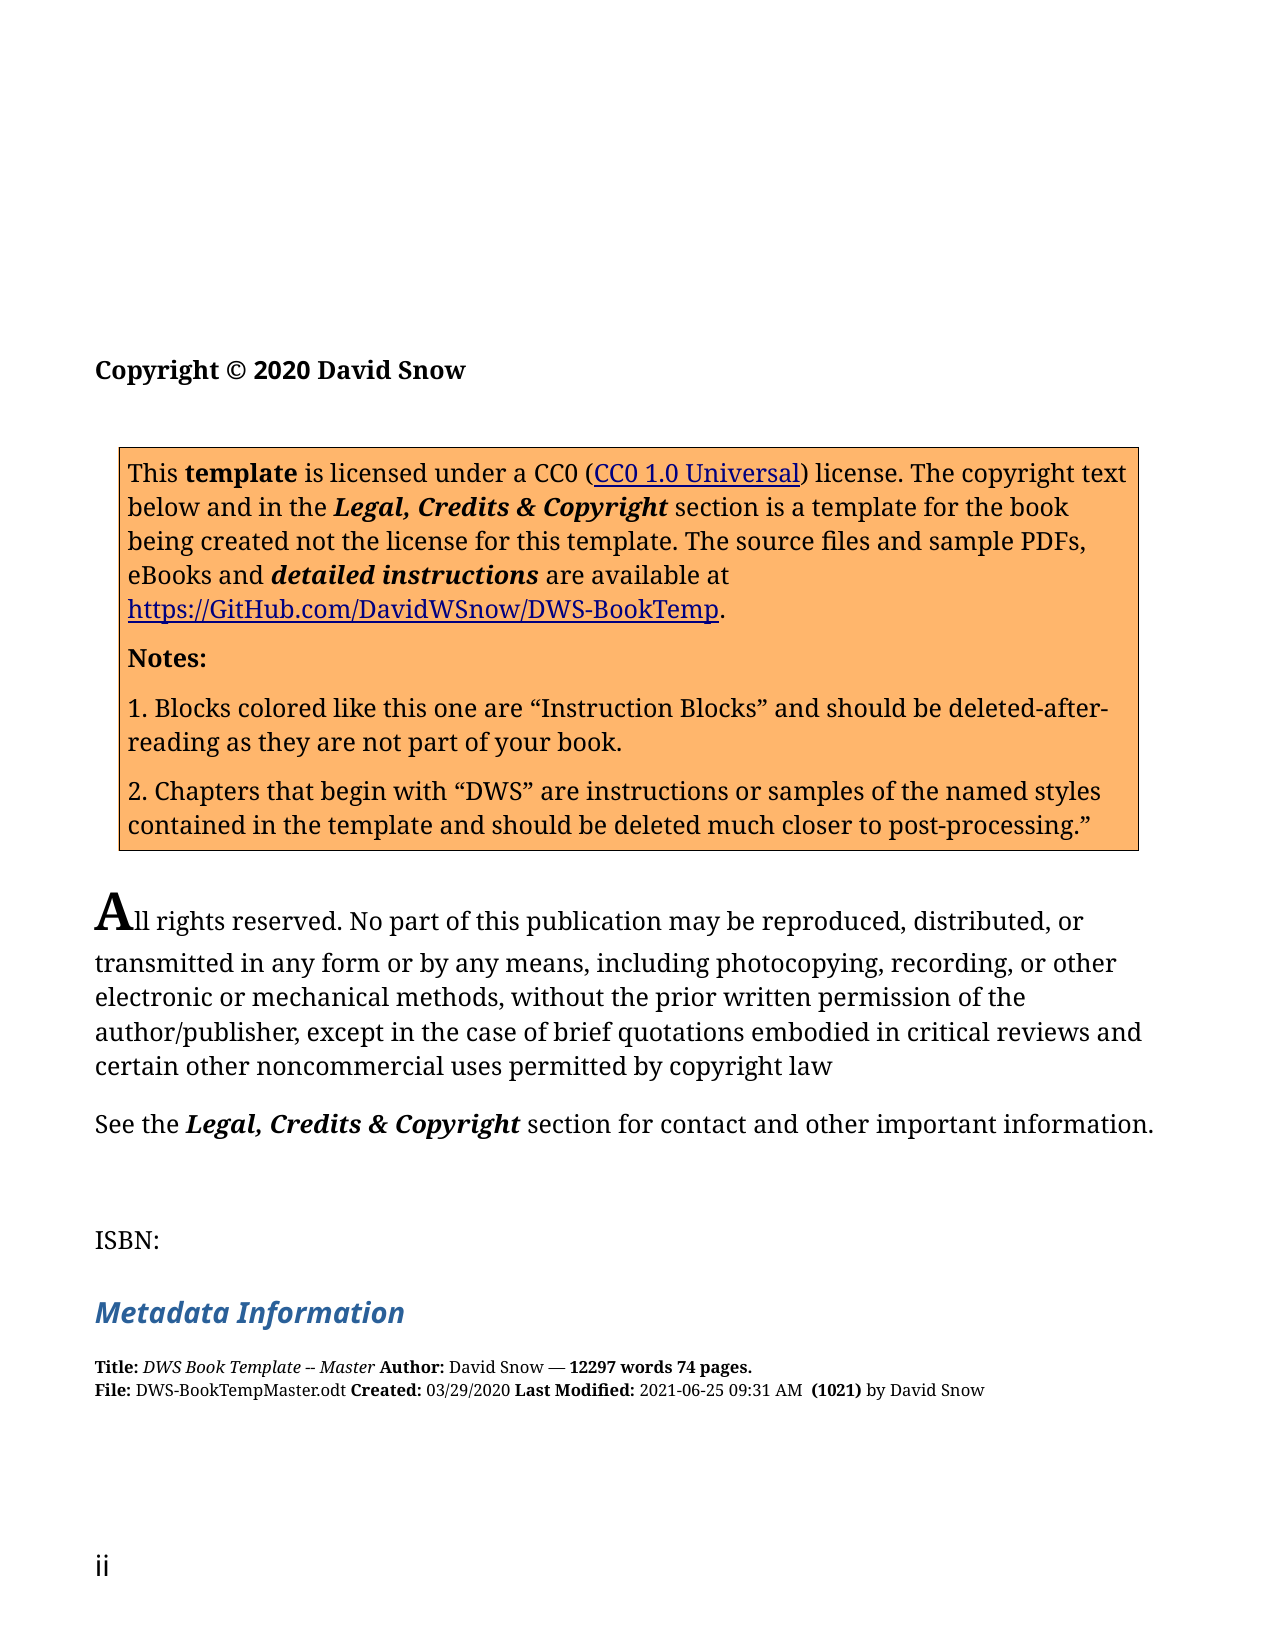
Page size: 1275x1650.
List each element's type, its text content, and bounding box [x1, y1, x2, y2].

subtitle Metadata Information [94, 1292, 1162, 1332]
text Notes: [120, 632, 1138, 675]
text 2. Chapters that begin with “DWS” are instructions or samples of the named styles contained in the template and should be deleted much closer to post-processing.” [120, 764, 1138, 850]
text This template is licensed under a CC0 (CC0 1.0 Universal) license. The copyright text below and in the Legal, Credits & Copyright section is a template for the book being created not the license for this template. The source files and sample PDFs, eBooks and detailed instructions are available at https://GitHub.com/DavidWSnow/DWS-BookTemp. [120, 448, 1138, 626]
text 1. Blocks colored like this one are “Instruction Blocks” and should be deleted-after-reading as they are not part of your book. [120, 681, 1138, 758]
text ISBN: [94, 1222, 1162, 1256]
text See the Legal, Credits & Copyright section for contact and other important information. [94, 1106, 1162, 1140]
text All rights reserved. No part of this publication may be reproduced, distributed, or transmitted in any form or by any means, including photocopying, recording, or other electronic or mechanical methods, without the prior written permission of the author/publisher, except in the case of brief quotations embodied in critical reviews and certain other noncommercial uses permitted by copyright law [94, 874, 1162, 1082]
text Title: DWS Book Template -- Master Author: David Snow ― 12297 words 74 pages. File: DWS-BookTempMaster.odt Created: 03/29/2020 Last Modified: 2021-06-25 09:31 AM (1021) by David Snow [94, 1355, 1162, 1401]
text Copyright © 2020 David Snow [94, 352, 1162, 387]
